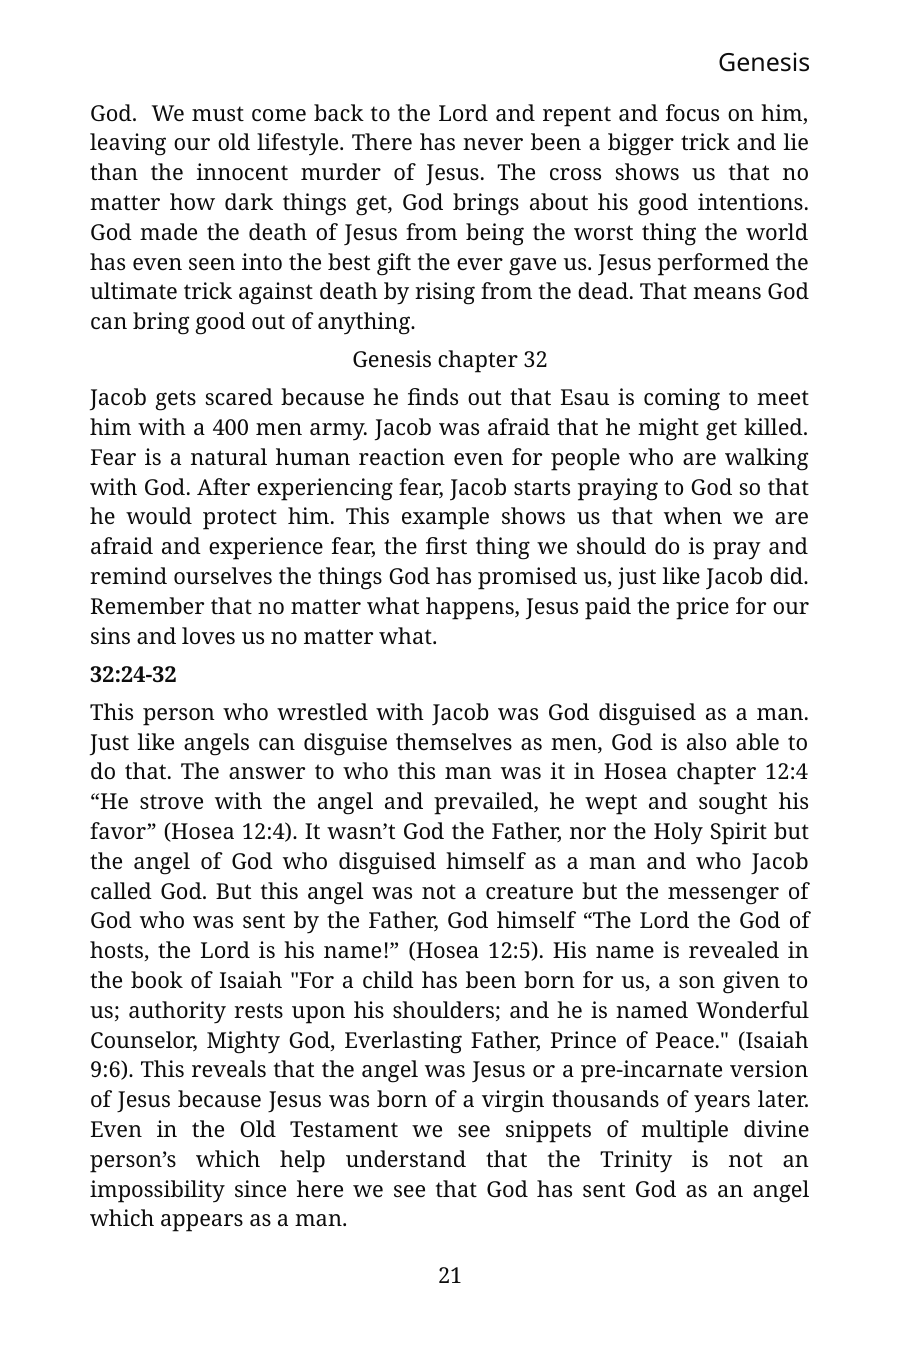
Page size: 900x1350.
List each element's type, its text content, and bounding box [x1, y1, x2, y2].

text Jacob gets scared because he finds out that Esau is coming to meet him with a 400 men army. Jacob was afraid that he might get killed. Fear is a natural human reaction even for people who are walking with God. After experiencing fear, Jacob starts praying to God so that he would protect him. This example shows us that when we are afraid and experience fear, the first thing we should do is pray and remind ourselves the things God has promised us, just like Jacob did. Remember that no matter what happens, Jesus paid the price for our sins and loves us no matter what. [90, 382, 810, 650]
text God. We must come back to the Lord and repent and focus on him, leaving our old lifestyle. There has never been a bigger trick and lie than the innocent murder of Jesus. The cross shows us that no matter how dark things get, God brings about his good intentions. God made the death of Jesus from being the worst thing the world has even seen into the best gift the ever gave us. Jesus performed the ultimate trick against death by rising from the dead. That means God can bring good out of anything. [90, 97, 810, 336]
text This person who wrestled with Jacob was God disguised as a man. Just like angels can disguise themselves as men, God is also able to do that. The answer to who this man was it in Hosea chapter 12:4 “He strove with the angel and prevailed, he wept and sought his favor” (Hosea 12:4). It wasn’t God the Father, nor the Holy Spirit but the angel of God who disguised himself as a man and who Jacob called God. But this angel was not a creature but the messenger of God who was sent by the Father, God himself “The Lord the God of hosts, the Lord is his name!” (Hosea 12:5). His name is revealed in the book of Isaiah "For a child has been born for us, a son given to us; authority rests upon his shoulders; and he is named Wonderful Counselor, Mighty God, Everlasting Father, Prince of Peace." (Isaiah 9:6). This reveals that the angel was Jesus or a pre-incarnate version of Jesus because Jesus was born of a virgin thousands of years later. Even in the Old Testament we see snippets of multiple divine person’s which help understand that the Trinity is not an impossibility since here we see that God has sent God as an angel which appears as a man. [90, 697, 810, 1233]
text Genesis chapter 32 [90, 344, 810, 374]
text 32:24-32 [90, 659, 810, 688]
